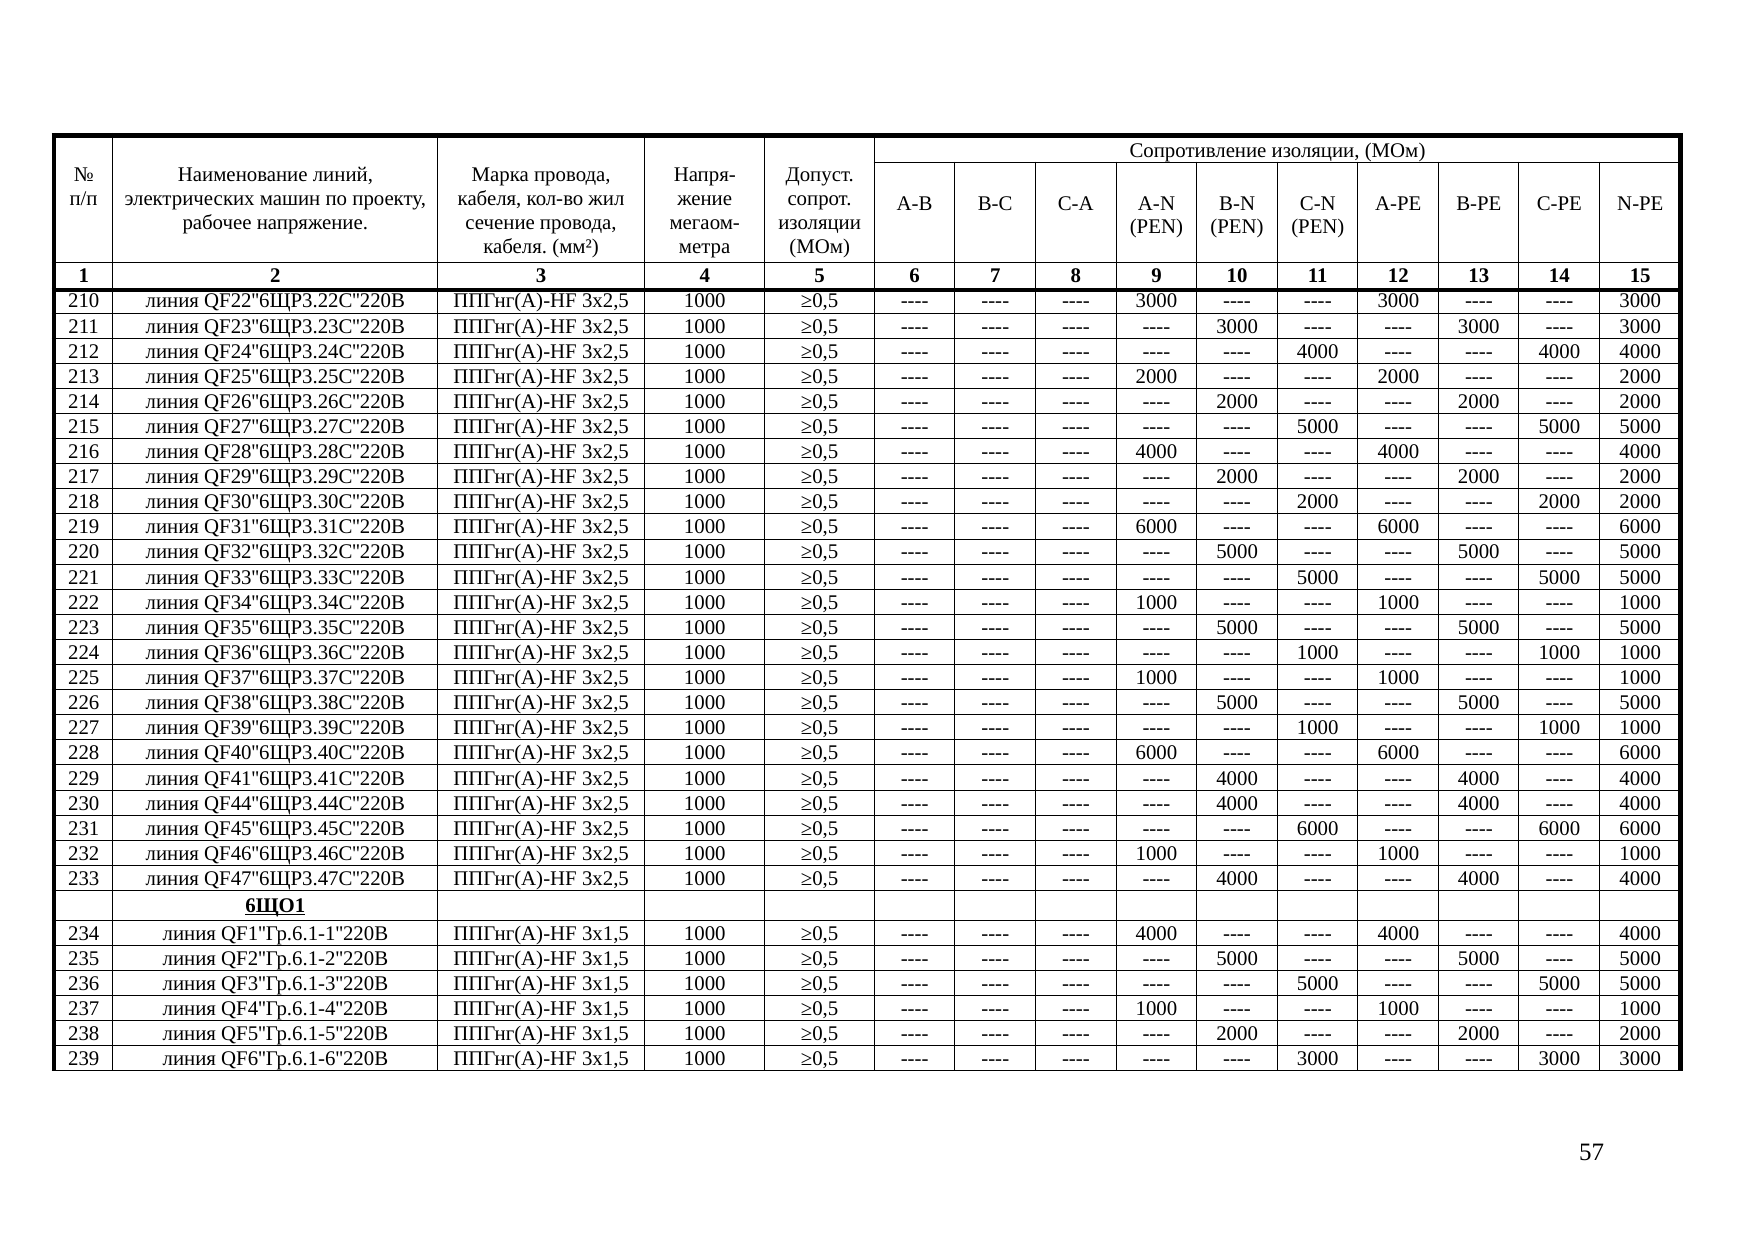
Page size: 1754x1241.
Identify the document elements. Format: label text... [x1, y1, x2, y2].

table_cell ---- [1358, 1021, 1438, 1045]
table_cell ---- [875, 590, 954, 614]
table_cell ---- [1439, 590, 1518, 614]
table_cell линия QF27''6ЩР3.27С''220В [113, 414, 437, 438]
table_cell ---- [955, 996, 1035, 1020]
table_cell ---- [1519, 921, 1599, 945]
table_cell ---- [1519, 765, 1599, 789]
table_cell 1000 [645, 389, 764, 413]
table_cell линия QF45''6ЩР3.45С''220В [113, 816, 437, 840]
table_cell ---- [1036, 946, 1116, 970]
table_cell линия QF41''6ЩР3.41С''220В [113, 765, 437, 789]
table_header Напря- жение мегаом- метра [645, 138, 764, 262]
table_cell В-С [955, 163, 1035, 262]
table_cell ---- [1439, 996, 1518, 1020]
table_cell ---- [1519, 615, 1599, 639]
table_cell ---- [1036, 665, 1116, 689]
table_cell ППГнг(А)-HF 3х2,5 [438, 640, 644, 664]
table_cell 5000 [1600, 540, 1678, 563]
table_cell ---- [1117, 946, 1196, 970]
table_cell 5000 [1519, 565, 1599, 589]
table_cell ППГнг(А)-HF 3х2,5 [438, 565, 644, 589]
table_cell ---- [1519, 464, 1599, 488]
table_cell ---- [1278, 292, 1357, 312]
table_cell ---- [955, 866, 1035, 890]
table_cell 5000 [1439, 946, 1518, 970]
table_cell ---- [1036, 339, 1116, 363]
table_cell ---- [875, 791, 954, 814]
table_cell 2 [113, 263, 437, 287]
table_cell ---- [1439, 439, 1518, 463]
table_header Сопротивление изоляции, (МОм) [875, 138, 1678, 162]
table_cell ---- [1439, 665, 1518, 689]
table_cell ---- [1278, 946, 1357, 970]
table_cell [1278, 891, 1357, 920]
table_cell 4000 [1358, 439, 1438, 463]
table_cell линия QF44''6ЩР3.44С''220В [113, 791, 437, 814]
table_cell ---- [1278, 740, 1357, 764]
table_cell 13 [1439, 263, 1518, 287]
table_cell ---- [1036, 921, 1116, 945]
table_cell ---- [1036, 971, 1116, 995]
table_cell 232 [56, 841, 112, 865]
table_cell 5000 [1197, 690, 1277, 714]
table_cell 2000 [1278, 489, 1357, 513]
table_cell 220 [56, 540, 112, 563]
table_cell ---- [1036, 292, 1116, 312]
table_cell ---- [1036, 514, 1116, 538]
table_cell ---- [1358, 971, 1438, 995]
table_cell ---- [1117, 816, 1196, 840]
table_cell ---- [1278, 439, 1357, 463]
table_cell 4000 [1600, 765, 1678, 789]
table_cell 4000 [1600, 866, 1678, 890]
table_cell ---- [955, 292, 1035, 312]
table_cell 1000 [645, 339, 764, 363]
table_cell ---- [875, 841, 954, 865]
table_cell 1000 [645, 565, 764, 589]
table_cell ---- [955, 540, 1035, 563]
table_cell ---- [1117, 339, 1196, 363]
table_cell [875, 891, 954, 920]
table_cell ---- [1036, 765, 1116, 789]
table_cell 1000 [1358, 590, 1438, 614]
table_cell ППГнг(А)-HF 3х2,5 [438, 464, 644, 488]
table_cell линия QF3''Гр.6.1-3''220В [113, 971, 437, 995]
table_cell ---- [1197, 640, 1277, 664]
table_cell линия QF40''6ЩР3.40С''220В [113, 740, 437, 764]
table_cell ---- [1036, 866, 1116, 890]
table_cell 5000 [1600, 946, 1678, 970]
table_cell ---- [875, 489, 954, 513]
table_cell линия QF24''6ЩР3.24С''220В [113, 339, 437, 363]
table_cell ---- [1519, 946, 1599, 970]
table_cell ---- [1036, 841, 1116, 865]
table_cell ---- [1278, 921, 1357, 945]
table_cell ≥0,5 [765, 489, 874, 513]
table_cell ППГнг(А)-HF 3х2,5 [438, 841, 644, 865]
table_cell ---- [1036, 590, 1116, 614]
table_cell 1000 [1117, 590, 1196, 614]
table_cell ---- [1358, 715, 1438, 739]
table_cell ---- [1036, 791, 1116, 814]
table_cell ---- [1278, 690, 1357, 714]
table_cell ---- [875, 314, 954, 338]
table_cell ---- [875, 292, 954, 312]
table_cell ---- [1117, 1021, 1196, 1045]
table_cell 218 [56, 489, 112, 513]
table_cell 234 [56, 921, 112, 945]
table_cell 8 [1036, 263, 1116, 287]
table_cell ---- [1036, 715, 1116, 739]
table_cell линия QF4''Гр.6.1-4''220В [113, 996, 437, 1020]
table_cell ---- [1519, 996, 1599, 1020]
table_cell ---- [1036, 1046, 1116, 1070]
table_cell ---- [1117, 765, 1196, 789]
table_cell 2000 [1439, 464, 1518, 488]
table_cell ППГнг(А)-HF 3х1,5 [438, 921, 644, 945]
table_cell 2000 [1600, 464, 1678, 488]
table_cell 1000 [645, 364, 764, 388]
table_cell ---- [1519, 292, 1599, 312]
table_cell ≥0,5 [765, 540, 874, 563]
table_cell ---- [955, 414, 1035, 438]
table_cell ---- [1278, 389, 1357, 413]
table_cell ---- [1439, 489, 1518, 513]
table_cell ---- [1197, 996, 1277, 1020]
table_cell 1000 [645, 540, 764, 563]
table_cell 1000 [645, 1046, 764, 1070]
table_cell 229 [56, 765, 112, 789]
table_cell ---- [955, 339, 1035, 363]
table_cell ---- [1036, 439, 1116, 463]
table_cell 1000 [1600, 665, 1678, 689]
table_cell 5000 [1278, 971, 1357, 995]
table_cell 4000 [1439, 791, 1518, 814]
table_cell ---- [875, 765, 954, 789]
table_cell линия QF28''6ЩР3.28С''220В [113, 439, 437, 463]
table_cell 5000 [1439, 690, 1518, 714]
table_cell 1000 [645, 841, 764, 865]
table_cell линия QF36''6ЩР3.36С''220В [113, 640, 437, 664]
table_cell 1000 [645, 665, 764, 689]
table_cell ---- [1439, 816, 1518, 840]
table_cell ≥0,5 [765, 665, 874, 689]
table_cell ППГнг(А)-HF 3х2,5 [438, 339, 644, 363]
table_cell ---- [1439, 364, 1518, 388]
table_cell [1600, 891, 1678, 920]
table_cell ≥0,5 [765, 314, 874, 338]
table_cell ППГнг(А)-HF 3х2,5 [438, 866, 644, 890]
table_cell ---- [1036, 540, 1116, 563]
table_cell [1197, 891, 1277, 920]
table_cell ≥0,5 [765, 715, 874, 739]
table_cell 1000 [645, 971, 764, 995]
table_cell линия QF30''6ЩР3.30С''220В [113, 489, 437, 513]
table_header Наименование линий, электрических машин по проекту, рабочее напряжение. [113, 138, 437, 262]
table_cell ≥0,5 [765, 464, 874, 488]
table_cell ---- [1358, 565, 1438, 589]
table_cell 3000 [1358, 292, 1438, 312]
table_cell 1000 [645, 765, 764, 789]
table_cell ППГнг(А)-HF 3х1,5 [438, 946, 644, 970]
table_cell 4000 [1439, 765, 1518, 789]
table_cell ≥0,5 [765, 996, 874, 1020]
table_cell ---- [1197, 715, 1277, 739]
table_cell ---- [1358, 314, 1438, 338]
table_cell ---- [1358, 389, 1438, 413]
table_cell ---- [1278, 514, 1357, 538]
table_cell 4000 [1600, 791, 1678, 814]
table_cell [645, 891, 764, 920]
table_cell ≥0,5 [765, 339, 874, 363]
table_cell ---- [1036, 816, 1116, 840]
table_cell 5000 [1439, 615, 1518, 639]
table_cell 3000 [1278, 1046, 1357, 1070]
table_cell ---- [1358, 640, 1438, 664]
table_cell ---- [1036, 364, 1116, 388]
table_cell ≥0,5 [765, 971, 874, 995]
table_cell ---- [955, 816, 1035, 840]
table_cell 4000 [1439, 866, 1518, 890]
table_cell ---- [1358, 791, 1438, 814]
table_cell линия QF39''6ЩР3.39С''220В [113, 715, 437, 739]
table_cell ---- [1439, 971, 1518, 995]
table_cell ---- [875, 665, 954, 689]
table_cell 1000 [645, 640, 764, 664]
table_cell ---- [1197, 1046, 1277, 1070]
table_cell 3000 [1439, 314, 1518, 338]
table_cell ≥0,5 [765, 791, 874, 814]
table_cell ---- [875, 389, 954, 413]
table_cell ---- [1519, 439, 1599, 463]
table_cell линия QF38''6ЩР3.38С''220В [113, 690, 437, 714]
table_cell линия QF6''Гр.6.1-6''220В [113, 1046, 437, 1070]
table_cell ---- [1519, 1021, 1599, 1045]
table_cell 222 [56, 590, 112, 614]
table_cell ---- [1197, 740, 1277, 764]
table_cell линия QF22''6ЩР3.22С''220В [113, 292, 437, 312]
table_cell ---- [1197, 439, 1277, 463]
table_cell линия QF34''6ЩР3.34С''220В [113, 590, 437, 614]
table_cell 1000 [645, 816, 764, 840]
table_cell ---- [1117, 791, 1196, 814]
table_cell ≥0,5 [765, 765, 874, 789]
table_cell ≥0,5 [765, 946, 874, 970]
table_cell 3000 [1117, 292, 1196, 312]
table_cell [765, 891, 874, 920]
table_cell линия QF2''Гр.6.1-2''220В [113, 946, 437, 970]
table_cell 9 [1117, 263, 1196, 287]
table_cell 216 [56, 439, 112, 463]
table_cell ---- [955, 791, 1035, 814]
table_cell ППГнг(А)-HF 3х2,5 [438, 439, 644, 463]
table_cell ---- [1036, 996, 1116, 1020]
table_cell 211 [56, 314, 112, 338]
table_cell ---- [1278, 791, 1357, 814]
table_cell 2000 [1197, 1021, 1277, 1045]
table_cell ---- [1117, 489, 1196, 513]
table_cell ---- [1117, 690, 1196, 714]
table_cell ---- [1519, 314, 1599, 338]
table_cell ---- [1519, 540, 1599, 563]
table_cell ---- [955, 439, 1035, 463]
table_cell ---- [1439, 565, 1518, 589]
table_cell 1000 [1358, 841, 1438, 865]
table_cell 1000 [645, 514, 764, 538]
table_cell ---- [1358, 816, 1438, 840]
table_cell ---- [1358, 414, 1438, 438]
table_cell 6000 [1358, 514, 1438, 538]
table_cell ≥0,5 [765, 292, 874, 312]
table_cell 217 [56, 464, 112, 488]
table_cell ---- [875, 866, 954, 890]
table_cell 230 [56, 791, 112, 814]
table_cell ---- [1519, 740, 1599, 764]
table_cell 3000 [1519, 1046, 1599, 1070]
table_cell 1000 [1278, 640, 1357, 664]
table_cell 1000 [645, 946, 764, 970]
table_cell ---- [1358, 615, 1438, 639]
table_cell ---- [1358, 339, 1438, 363]
table_cell ≥0,5 [765, 866, 874, 890]
table_cell ≥0,5 [765, 816, 874, 840]
table_cell 3000 [1600, 292, 1678, 312]
table_cell 1000 [645, 439, 764, 463]
table_cell ---- [1197, 921, 1277, 945]
table_cell ППГнг(А)-HF 3х2,5 [438, 364, 644, 388]
table_cell ≥0,5 [765, 439, 874, 463]
table_cell ППГнг(А)-HF 3х1,5 [438, 996, 644, 1020]
table_cell 223 [56, 615, 112, 639]
table_cell 2000 [1600, 489, 1678, 513]
table_cell ---- [875, 946, 954, 970]
table_cell 15 [1600, 263, 1678, 287]
table_cell ППГнг(А)-HF 3х2,5 [438, 489, 644, 513]
table_cell ---- [1197, 841, 1277, 865]
table_cell ---- [1117, 715, 1196, 739]
table_cell ---- [1117, 414, 1196, 438]
table_cell ---- [1036, 740, 1116, 764]
table_cell ---- [955, 715, 1035, 739]
table_cell 3000 [1600, 1046, 1678, 1070]
table_cell ---- [875, 996, 954, 1020]
table_cell ---- [1439, 1046, 1518, 1070]
table_cell 2000 [1358, 364, 1438, 388]
table_cell 1000 [645, 921, 764, 945]
table_cell 2000 [1600, 364, 1678, 388]
table_cell линия QF23''6ЩР3.23С''220В [113, 314, 437, 338]
table_cell 210 [56, 292, 112, 312]
table_cell ППГнг(А)-HF 3х2,5 [438, 590, 644, 614]
table_cell 237 [56, 996, 112, 1020]
table_cell ---- [1278, 841, 1357, 865]
table_cell ППГнг(А)-HF 3х2,5 [438, 690, 644, 714]
table_cell ---- [875, 1021, 954, 1045]
table_cell ---- [1358, 866, 1438, 890]
table_cell ---- [955, 740, 1035, 764]
table_cell 5000 [1519, 414, 1599, 438]
table_cell линия QF31''6ЩР3.31С''220В [113, 514, 437, 538]
table_cell ---- [1439, 921, 1518, 945]
table_cell линия QF5''Гр.6.1-5''220В [113, 1021, 437, 1045]
table_cell 4000 [1600, 339, 1678, 363]
table_cell 1000 [645, 615, 764, 639]
table_cell ---- [1117, 615, 1196, 639]
table_cell [438, 891, 644, 920]
table_cell ---- [1439, 414, 1518, 438]
table_cell ---- [1197, 364, 1277, 388]
table_cell ---- [955, 841, 1035, 865]
table_cell ---- [1439, 640, 1518, 664]
table_cell ---- [1278, 996, 1357, 1020]
table_cell ---- [955, 1046, 1035, 1070]
table_cell 5000 [1600, 971, 1678, 995]
table_cell ---- [1358, 946, 1438, 970]
table_cell 1000 [645, 690, 764, 714]
table_cell 5000 [1278, 565, 1357, 589]
table_cell ≥0,5 [765, 740, 874, 764]
table_cell 1000 [645, 740, 764, 764]
table_cell ≥0,5 [765, 690, 874, 714]
table_cell ---- [1519, 364, 1599, 388]
table_cell ---- [1197, 514, 1277, 538]
table_cell ≥0,5 [765, 565, 874, 589]
table_cell 4000 [1519, 339, 1599, 363]
table_cell 1000 [1358, 996, 1438, 1020]
table_cell ППГнг(А)-HF 3х2,5 [438, 414, 644, 438]
table_cell ---- [875, 971, 954, 995]
table_cell А-В [875, 163, 954, 262]
table_cell ППГнг(А)-HF 3х2,5 [438, 389, 644, 413]
table_cell ---- [1278, 665, 1357, 689]
table_cell ППГнг(А)-HF 3х2,5 [438, 715, 644, 739]
table_cell 221 [56, 565, 112, 589]
table_cell ППГнг(А)-HF 3х1,5 [438, 1046, 644, 1070]
table_cell ---- [1278, 314, 1357, 338]
table_cell 3000 [1197, 314, 1277, 338]
table_cell 5 [765, 263, 874, 287]
table_cell 1000 [1278, 715, 1357, 739]
table_cell 215 [56, 414, 112, 438]
table_cell 5000 [1600, 414, 1678, 438]
table_cell ≥0,5 [765, 615, 874, 639]
table_cell 214 [56, 389, 112, 413]
table_cell 5000 [1197, 946, 1277, 970]
table_cell ---- [1117, 866, 1196, 890]
table_cell С-РЕ [1519, 163, 1599, 262]
table_cell 219 [56, 514, 112, 538]
table_cell ---- [1519, 389, 1599, 413]
table_cell линия QF32''6ЩР3.32С''220В [113, 540, 437, 563]
table_cell 231 [56, 816, 112, 840]
table_cell 1000 [1600, 996, 1678, 1020]
table_cell А-N (PEN) [1117, 163, 1196, 262]
table_cell ---- [1036, 314, 1116, 338]
table_cell ---- [1439, 740, 1518, 764]
table_cell ППГнг(А)-HF 3х2,5 [438, 314, 644, 338]
table_cell ≥0,5 [765, 640, 874, 664]
table_cell 4 [645, 263, 764, 287]
table_cell ---- [875, 921, 954, 945]
table_cell ППГнг(А)-HF 3х2,5 [438, 791, 644, 814]
table_cell ---- [955, 565, 1035, 589]
table_cell 233 [56, 866, 112, 890]
table_cell ---- [955, 1021, 1035, 1045]
table_cell 2000 [1439, 1021, 1518, 1045]
table_cell 2000 [1600, 389, 1678, 413]
table_cell 4000 [1358, 921, 1438, 945]
table_cell 4000 [1600, 921, 1678, 945]
table_cell ППГнг(А)-HF 3х2,5 [438, 514, 644, 538]
table_cell ---- [1036, 690, 1116, 714]
table_cell 14 [1519, 263, 1599, 287]
table_cell 3 [438, 263, 644, 287]
table_cell ---- [875, 565, 954, 589]
table_cell 1000 [1600, 715, 1678, 739]
table_cell линия QF37''6ЩР3.37С''220В [113, 665, 437, 689]
table_cell ---- [1117, 464, 1196, 488]
table_cell 1000 [645, 292, 764, 312]
table_cell 10 [1197, 263, 1277, 287]
table_cell ---- [1036, 389, 1116, 413]
table_cell 1000 [1600, 841, 1678, 865]
table_cell ---- [955, 665, 1035, 689]
table_cell [955, 891, 1035, 920]
table_cell N-PE [1600, 163, 1678, 262]
table_cell ППГнг(А)-HF 3х2,5 [438, 665, 644, 689]
table_cell 224 [56, 640, 112, 664]
table_cell ---- [875, 364, 954, 388]
table_cell 228 [56, 740, 112, 764]
table_cell 2000 [1600, 1021, 1678, 1045]
table_cell 1000 [645, 866, 764, 890]
table_cell ---- [1036, 615, 1116, 639]
table_cell 7 [955, 263, 1035, 287]
table_cell ---- [1519, 841, 1599, 865]
table_cell 4000 [1197, 765, 1277, 789]
table_cell ---- [875, 339, 954, 363]
table_cell ---- [1519, 514, 1599, 538]
table_cell [56, 891, 112, 920]
table_cell 6000 [1519, 816, 1599, 840]
table_cell А-РЕ [1358, 163, 1438, 262]
table_cell ---- [1117, 314, 1196, 338]
table_cell ---- [1278, 866, 1357, 890]
table_cell ---- [875, 1046, 954, 1070]
table_cell [1439, 891, 1518, 920]
table_cell ---- [955, 314, 1035, 338]
table_cell 1000 [645, 464, 764, 488]
table_cell ---- [875, 715, 954, 739]
table_cell ---- [875, 640, 954, 664]
table_cell 5000 [1600, 615, 1678, 639]
table_cell ---- [1036, 464, 1116, 488]
table_cell ---- [1036, 1021, 1116, 1045]
table_cell [1358, 891, 1438, 920]
table_cell ---- [955, 464, 1035, 488]
table_cell 5000 [1439, 540, 1518, 563]
table_cell 1000 [645, 1021, 764, 1045]
table_cell линия QF25''6ЩР3.25С''220В [113, 364, 437, 388]
table_cell 4000 [1117, 439, 1196, 463]
table_cell ---- [1117, 1046, 1196, 1070]
table_cell ---- [1278, 1021, 1357, 1045]
table_cell 1000 [1519, 715, 1599, 739]
table_cell ---- [1439, 514, 1518, 538]
table_cell 4000 [1278, 339, 1357, 363]
table_cell [1117, 891, 1196, 920]
table_header Марка провода, кабеля, кол-во жил сечение провода, кабеля. (мм²) [438, 138, 644, 262]
table_header № п/п [56, 138, 112, 262]
table_cell 5000 [1278, 414, 1357, 438]
table_cell 6000 [1117, 740, 1196, 764]
table_cell ---- [1278, 364, 1357, 388]
table_cell ---- [1036, 640, 1116, 664]
table_cell ---- [1278, 615, 1357, 639]
table_cell линия QF33''6ЩР3.33С''220В [113, 565, 437, 589]
table_cell 1000 [1117, 841, 1196, 865]
table_cell 5000 [1197, 615, 1277, 639]
table_cell ---- [1197, 565, 1277, 589]
table_cell 6000 [1600, 740, 1678, 764]
table_cell 238 [56, 1021, 112, 1045]
table_cell ---- [1358, 765, 1438, 789]
table_cell 1000 [1117, 996, 1196, 1020]
table_cell В-N (PEN) [1197, 163, 1277, 262]
table_cell ---- [955, 640, 1035, 664]
table_cell ---- [955, 971, 1035, 995]
table_cell ≥0,5 [765, 414, 874, 438]
table_cell 239 [56, 1046, 112, 1070]
table_cell ---- [1117, 971, 1196, 995]
table_cell ---- [1197, 339, 1277, 363]
table_cell ---- [1036, 565, 1116, 589]
table_cell 1 [56, 263, 112, 287]
table_cell 1000 [645, 414, 764, 438]
table_cell ---- [875, 540, 954, 563]
table_cell ---- [1439, 841, 1518, 865]
table_cell 12 [1358, 263, 1438, 287]
table_cell ---- [1278, 464, 1357, 488]
table_cell ---- [875, 464, 954, 488]
table_cell 1000 [1117, 665, 1196, 689]
table_cell 3000 [1600, 314, 1678, 338]
table_cell С-А [1036, 163, 1116, 262]
table_cell ---- [1439, 339, 1518, 363]
table_cell линия QF46''6ЩР3.46С''220В [113, 841, 437, 865]
table_cell 1000 [645, 314, 764, 338]
table_cell ---- [875, 690, 954, 714]
table_cell 6ЩО1 [113, 891, 437, 920]
table_cell ---- [1519, 690, 1599, 714]
table_cell ---- [1197, 590, 1277, 614]
table_cell 5000 [1197, 540, 1277, 563]
table_cell ---- [955, 690, 1035, 714]
table_cell ---- [1358, 540, 1438, 563]
table_cell ---- [955, 765, 1035, 789]
table_cell 1000 [645, 590, 764, 614]
table_cell ---- [875, 615, 954, 639]
table_cell ППГнг(А)-HF 3х2,5 [438, 816, 644, 840]
table_cell С-N (PEN) [1278, 163, 1357, 262]
table_cell ---- [955, 389, 1035, 413]
table_cell 2000 [1117, 364, 1196, 388]
table_cell ---- [1358, 690, 1438, 714]
table_cell ≥0,5 [765, 1046, 874, 1070]
table_cell ППГнг(А)-HF 3х1,5 [438, 1021, 644, 1045]
table_cell ---- [1036, 489, 1116, 513]
table_cell линия QF1''Гр.6.1-1''220В [113, 921, 437, 945]
table_cell 1000 [1358, 665, 1438, 689]
table_cell В-РЕ [1439, 163, 1518, 262]
table_cell ≥0,5 [765, 921, 874, 945]
table_cell 1000 [645, 489, 764, 513]
table_cell 6 [875, 263, 954, 287]
table_cell 226 [56, 690, 112, 714]
table_cell ---- [1117, 640, 1196, 664]
table_cell ---- [1278, 765, 1357, 789]
table_cell 225 [56, 665, 112, 689]
table_cell ППГнг(А)-HF 3х2,5 [438, 765, 644, 789]
table_header Допуст. сопрот. изоляции (МОм) [765, 138, 874, 262]
table_cell ---- [1117, 565, 1196, 589]
table_cell 4000 [1197, 866, 1277, 890]
table_cell 1000 [645, 791, 764, 814]
table_cell ≥0,5 [765, 364, 874, 388]
table_cell ≥0,5 [765, 841, 874, 865]
table_cell [1036, 891, 1116, 920]
table_cell ---- [875, 514, 954, 538]
table_cell ---- [1197, 292, 1277, 312]
table_cell ---- [1358, 464, 1438, 488]
table_cell ---- [1519, 791, 1599, 814]
table_cell ---- [955, 946, 1035, 970]
table_cell ППГнг(А)-HF 3х2,5 [438, 540, 644, 563]
table_cell 2000 [1197, 464, 1277, 488]
table_cell 213 [56, 364, 112, 388]
table_cell 6000 [1600, 514, 1678, 538]
table_cell ---- [875, 439, 954, 463]
table_cell ---- [1519, 590, 1599, 614]
table_cell ППГнг(А)-HF 3х2,5 [438, 615, 644, 639]
table_cell ---- [875, 414, 954, 438]
table_cell ---- [1519, 866, 1599, 890]
table_cell ---- [1278, 540, 1357, 563]
table_cell ---- [955, 590, 1035, 614]
table_cell ---- [875, 816, 954, 840]
table_cell ППГнг(А)-HF 3х2,5 [438, 740, 644, 764]
table_cell 1000 [645, 996, 764, 1020]
table_cell ---- [1197, 414, 1277, 438]
table_cell ---- [955, 364, 1035, 388]
table_cell 227 [56, 715, 112, 739]
table_cell ---- [955, 921, 1035, 945]
table_cell ---- [1197, 665, 1277, 689]
table_cell 6000 [1117, 514, 1196, 538]
table_cell 1000 [645, 715, 764, 739]
table_cell ≥0,5 [765, 1021, 874, 1045]
table_cell 236 [56, 971, 112, 995]
table_cell линия QF47''6ЩР3.47С''220В [113, 866, 437, 890]
table_cell 5000 [1600, 565, 1678, 589]
table_cell ---- [955, 615, 1035, 639]
table_cell 6000 [1600, 816, 1678, 840]
table_cell ППГнг(А)-HF 3х1,5 [438, 971, 644, 995]
table_cell ---- [1278, 590, 1357, 614]
table_cell [1519, 891, 1599, 920]
table_cell линия QF29''6ЩР3.29С''220В [113, 464, 437, 488]
table_cell 6000 [1278, 816, 1357, 840]
table_cell ---- [1117, 389, 1196, 413]
table_cell ---- [955, 514, 1035, 538]
table_cell ---- [1197, 816, 1277, 840]
table_cell 1000 [1600, 590, 1678, 614]
table_cell 2000 [1197, 389, 1277, 413]
table_cell 5000 [1519, 971, 1599, 995]
table_cell ---- [1197, 489, 1277, 513]
table_cell линия QF26''6ЩР3.26С''220В [113, 389, 437, 413]
table_cell 212 [56, 339, 112, 363]
table_cell ---- [1439, 292, 1518, 312]
table_cell 11 [1278, 263, 1357, 287]
table_cell ≥0,5 [765, 389, 874, 413]
table_cell ---- [955, 489, 1035, 513]
table_cell 4000 [1600, 439, 1678, 463]
table_cell 5000 [1600, 690, 1678, 714]
table_cell 2000 [1519, 489, 1599, 513]
table_cell ---- [875, 740, 954, 764]
table_cell ---- [1439, 715, 1518, 739]
table_cell ---- [1036, 414, 1116, 438]
table_cell 6000 [1358, 740, 1438, 764]
table_cell 235 [56, 946, 112, 970]
table_cell ---- [1358, 1046, 1438, 1070]
table_cell ---- [1117, 540, 1196, 563]
table_cell 4000 [1197, 791, 1277, 814]
table_cell ППГнг(А)-HF 3х2,5 [438, 292, 644, 312]
table_cell 1000 [1600, 640, 1678, 664]
table_cell ---- [1197, 971, 1277, 995]
table_cell 1000 [1519, 640, 1599, 664]
table_cell ---- [1358, 489, 1438, 513]
table_cell ≥0,5 [765, 514, 874, 538]
table_cell линия QF35''6ЩР3.35С''220В [113, 615, 437, 639]
table_cell 2000 [1439, 389, 1518, 413]
table_cell 4000 [1117, 921, 1196, 945]
table_cell ---- [1519, 665, 1599, 689]
table_cell ≥0,5 [765, 590, 874, 614]
